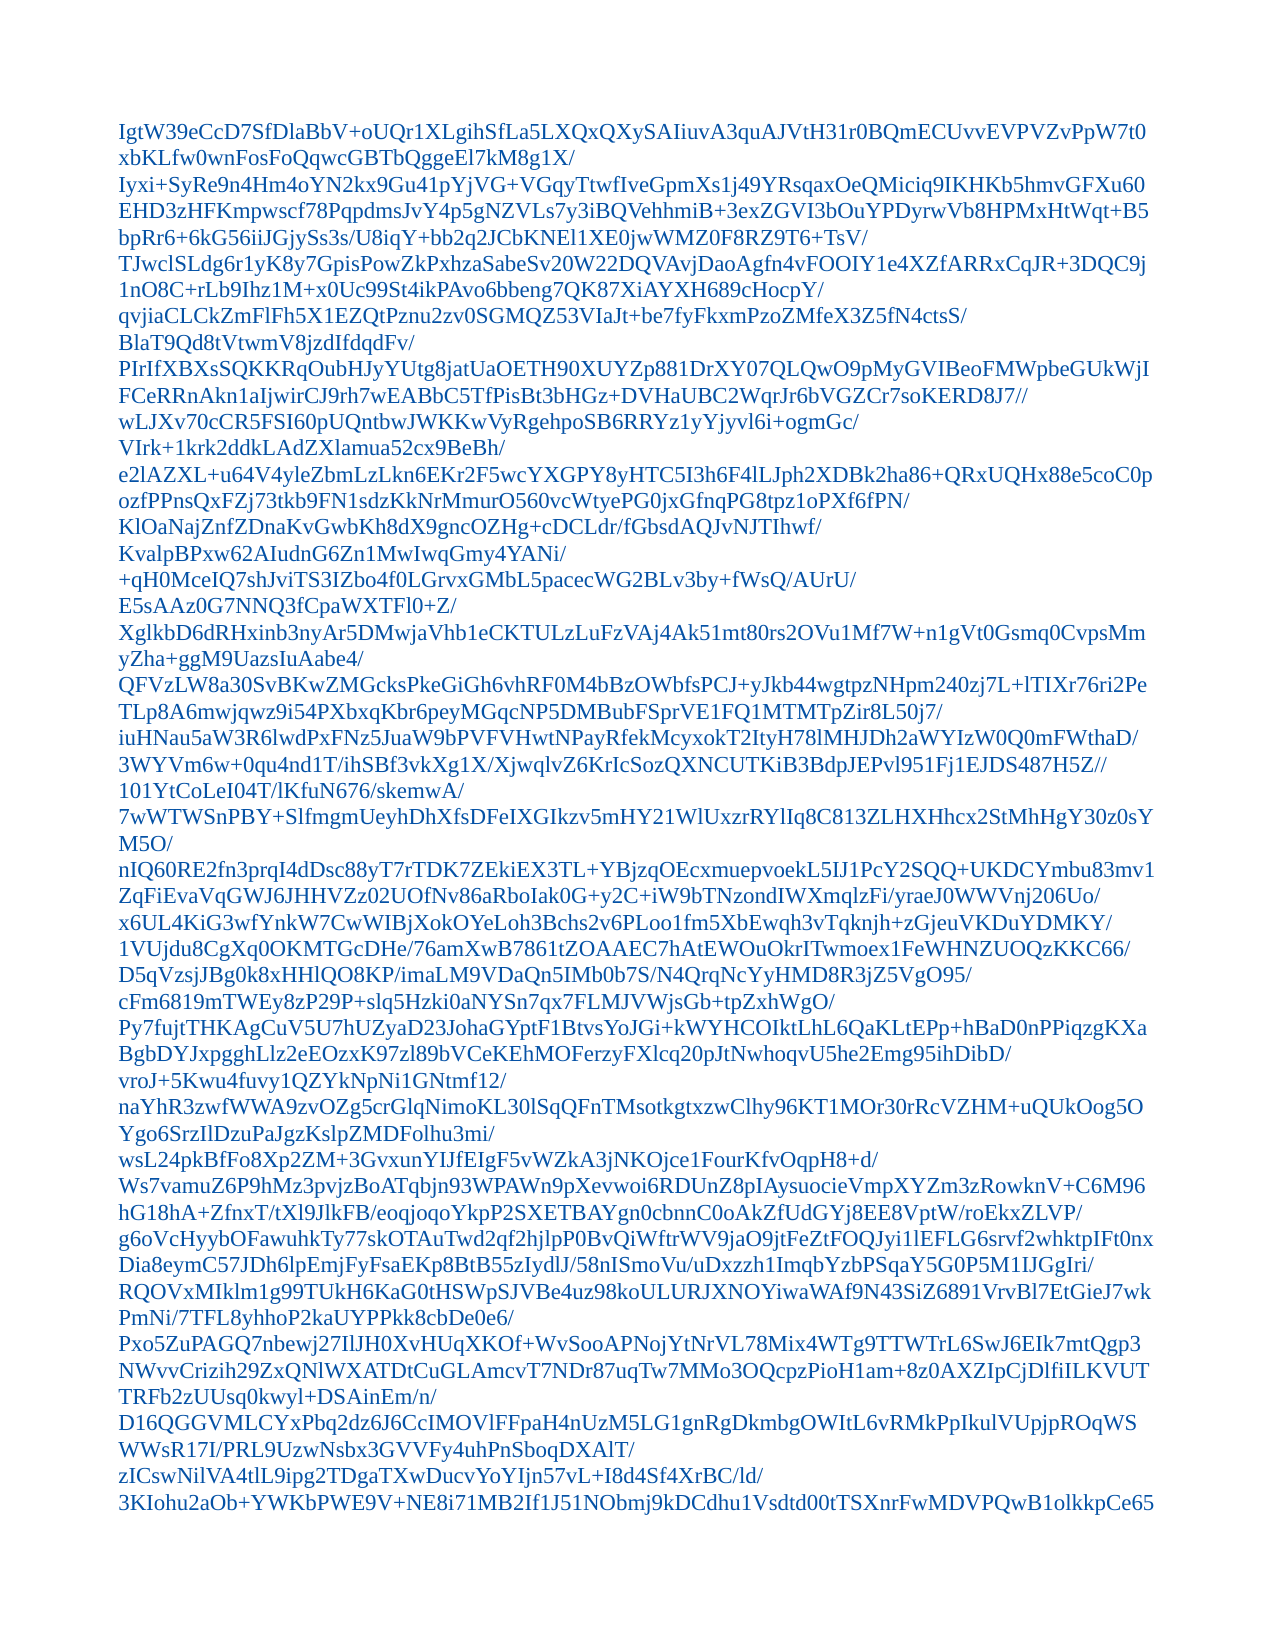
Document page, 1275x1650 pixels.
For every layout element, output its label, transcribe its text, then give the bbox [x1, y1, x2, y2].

text IgtW39eCcD7SfDlaBbV+oUQr1XLgihSfLa5LXQxQXySAIiuvA3quAJVtH31r0BQmECUvvEVPVZvPpW7t0xbKLfw0wnFosFoQqwcGBTbQggeEl7kM8g1X/Iyxi+SyRe9n4Hm4oYN2kx9Gu41pYjVG+VGqyTtwfIveGpmXs1j49YRsqaxOeQMiciq9IKHKb5hmvGFXu60EHD3zHFKmpwscf78PqpdmsJvY4p5gNZVLs7y3iBQVehhmiB+3exZGVI3bOuYPDyrwVb8HPMxHtWqt+B5bpRr6+6kG56iiJGjySs3s/U8iqY+bb2q2JCbKNEl1XE0jwWMZ0F8RZ9T6+TsV/TJwclSLdg6r1yK8y7GpisPowZkPxhzaSabeSv20W22DQVAvjDaoAgfn4vFOOIY1e4XZfARRxCqJR+3DQC9j1nO8C+rLb9Ihz1M+x0Uc99St4ikPAvo6bbeng7QK87XiAYXH689cHocpY/qvjiaCLCkZmFlFh5X1EZQtPznu2zv0SGMQZ53VIaJt+be7fyFkxmPzoZMfeX3Z5fN4ctsS/BlaT9Qd8tVtwmV8jzdIfdqdFv/PIrIfXBXsSQKKRqOubHJyYUtg8jatUaOETH90XUYZp881DrXY07QLQwO9pMyGVIBeoFMWpbeGUkWjIFCeRRnAkn1aIjwirCJ9rh7wEABbC5TfPisBt3bHGz+DVHaUBC2WqrJr6bVGZCr7soKERD8J7//wLJXv70cCR5FSI60pUQntbwJWKKwVyRgehpoSB6RRYz1yYjyvl6i+ogmGc/VIrk+1krk2ddkLAdZXlamua52cx9BeBh/e2lAZXL+u64V4yleZbmLzLkn6EKr2F5wcYXGPY8yHTC5I3h6F4lLJph2XDBk2ha86+QRxUQHx88e5coC0pozfPPnsQxFZj73tkb9FN1sdzKkNrMmurO560vcWtyePG0jxGfnqPG8tpz1oPXf6fPN/KlOaNajZnfZDnaKvGwbKh8dX9gncOZHg+cDCLdr/fGbsdAQJvNJTIhwf/KvalpBPxw62AIudnG6Zn1MwIwqGmy4YANi/+qH0MceIQ7shJviTS3IZbo4f0LGrvxGMbL5pacecWG2BLv3by+fWsQ/AUrU/E5sAAz0G7NNQ3fCpaWXTFl0+Z/XglkbD6dRHxinb3nyAr5DMwjaVhb1eCKTULzLuFzVAj4Ak51mt80rs2OVu1Mf7W+n1gVt0Gsmq0CvpsMmyZha+ggM9UazsIuAabe4/QFVzLW8a30SvBKwZMGcksPkeGiGh6vhRF0M4bBzOWbfsPCJ+yJkb44wgtpzNHpm240zj7L+lTIXr76ri2PeTLp8A6mwjqwz9i54PXbxqKbr6peyMGqcNP5DMBubFSprVE1FQ1MTMTpZir8L50j7/iuHNau5aW3R6lwdPxFNz5JuaW9bPVFVHwtNPayRfekMcyxokT2ItyH78lMHJDh2aWYIzW0Q0mFWthaD/3WYVm6w+0qu4nd1T/ihSBf3vkXg1X/XjwqlvZ6KrIcSozQXNCUTKiB3BdpJEPvl951Fj1EJDS487H5Z//101YtCoLeI04T/lKfuN676/skemwA/7wWTWSnPBY+SlfmgmUeyhDhXfsDFeIXGIkzv5mHY21WlUxzrRYlIq8C813ZLHXHhcx2StMhHgY30z0sYM5O/nIQ60RE2fn3prqI4dDsc88yT7rTDK7ZEkiEX3TL+YBjzqOEcxmuepvoekL5IJ1PcY2SQQ+UKDCYmbu83mv1ZqFiEvaVqGWJ6JHHVZz02UOfNv86aRboIak0G+y2C+iW9bTNzondIWXmqlzFi/yraeJ0WWVnj206Uo/x6UL4KiG3wfYnkW7CwWIBjXokOYeLoh3Bchs2v6PLoo1fm5XbEwqh3vTqknjh+zGjeuVKDuYDMKY/1VUjdu8CgXq0OKMTGcDHe/76amXwB7861tZOAAEC7hAtEWOuOkrITwmoex1FeWHNZUOQzKKC66/D5qVzsjJBg0k8xHHlQO8KP/imaLM9VDaQn5IMb0b7S/N4QrqNcYyHMD8R3jZ5VgO95/cFm6819mTWEy8zP29P+slq5Hzki0aNYSn7qx7FLMJVWjsGb+tpZxhWgO/Py7fujtTHKAgCuV5U7hUZyaD23JohaGYptF1BtvsYoJGi+kWYHCOIktLhL6QaKLtEPp+hBaD0nPPiqzgKXaBgbDYJxpgghLlz2eEOzxK97zl89bVCeKEhMOFerzyFXlcq20pJtNwhoqvU5he2Emg95ihDibD/vroJ+5Kwu4fuvy1QZYkNpNi1GNtmf12/naYhR3zwfWWA9zvOZg5crGlqNimoKL30lSqQFnTMsotkgtxzwClhy96KT1MOr30rRcVZHM+uQUkOog5OYgo6SrzIlDzuPaJgzKslpZMDFolhu3mi/wsL24pkBfFo8Xp2ZM+3GvxunYIJfEIgF5vWZkA3jNKOjce1FourKfvOqpH8+d/Ws7vamuZ6P9hMz3pvjzBoATqbjn93WPAWn9pXevwoi6RDUnZ8pIAysuocieVmpXYZm3zRowknV+C6M96hG18hA+ZfnxT/tXl9JlkFB/eoqjoqoYkpP2SXETBAYgn0cbnnC0oAkZfUdGYj8EE8VptW/roEkxZLVP/g6oVcHyybOFawuhkTy77skOTAuTwd2qf2hjlpP0BvQiWftrWV9jaO9jtFeZtFOQJyi1lEFLG6srvf2whktpIFt0nxDia8eymC57JDh6lpEmjFyFsaEKp8BtB55zIydlJ/58nISmoVu/uDxzzh1ImqbYzbPSqaY5G0P5M1IJGgIri/RQOVxMIklm1g99TUkH6KaG0tHSWpSJVBe4uz98koULURJXNOYiwaWAf9N43SiZ6891VrvBl7EtGieJ7wkPmNi/7TFL8yhhoP2kaUYPPkk8cbDe0e6/Pxo5ZuPAGQ7nbewj27IlJH0XvHUqXKOf+WvSooAPNojYtNrVL78Mix4WTg9TTWTrL6SwJ6EIk7mtQgp3NWvvCrizih29ZxQNlWXATDtCuGLAmcvT7NDr87uqTw7MMo3OQcpzPioH1am+8z0AXZIpCjDlfiILKVUTTRFb2zUUsq0kwyl+DSAinEm/n/D16QGGVMLCYxPbq2dz6J6CcIMOVlFFpaH4nUzM5LG1gnRgDkmbgOWItL6vRMkPpIkulVUpjpROqWSWWsR17I/PRL9UzwNsbx3GVVFy4uhPnSboqDXAlT/zICswNilVA4tlL9ipg2TDgaTXwDucvYoYIjn57vL+I8d4Sf4XrBC/ld/3KIohu2aOb+YWKbPWE9V+NE8i71MB2If1J51NObmj9kDCdhu1Vsdtd00tTSXnrFwMDVPQwB1olkkpCe65 [118, 118, 1157, 1515]
